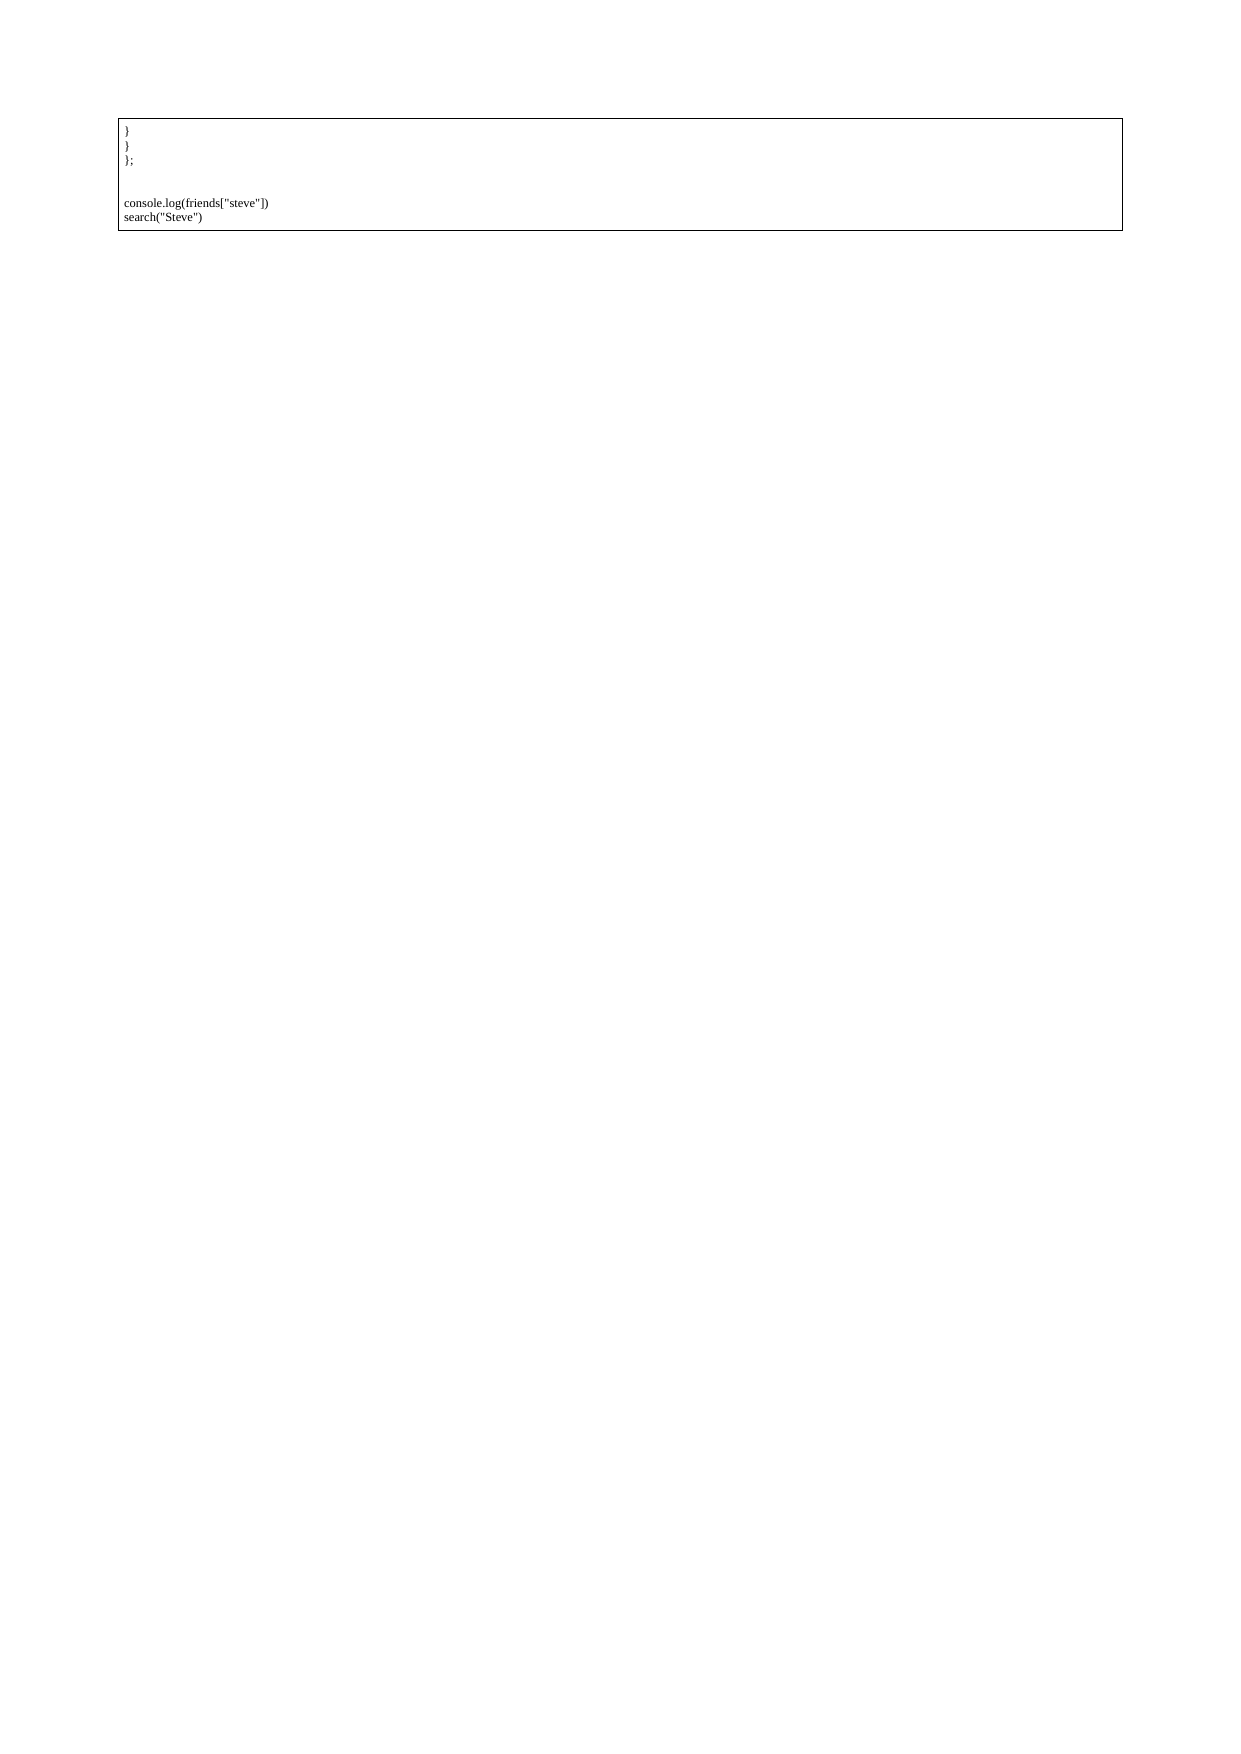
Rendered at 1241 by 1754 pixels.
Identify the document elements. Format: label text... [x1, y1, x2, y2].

table_header } } }; console.log(friends["steve"]) search("Steve") [119, 119, 1122, 230]
